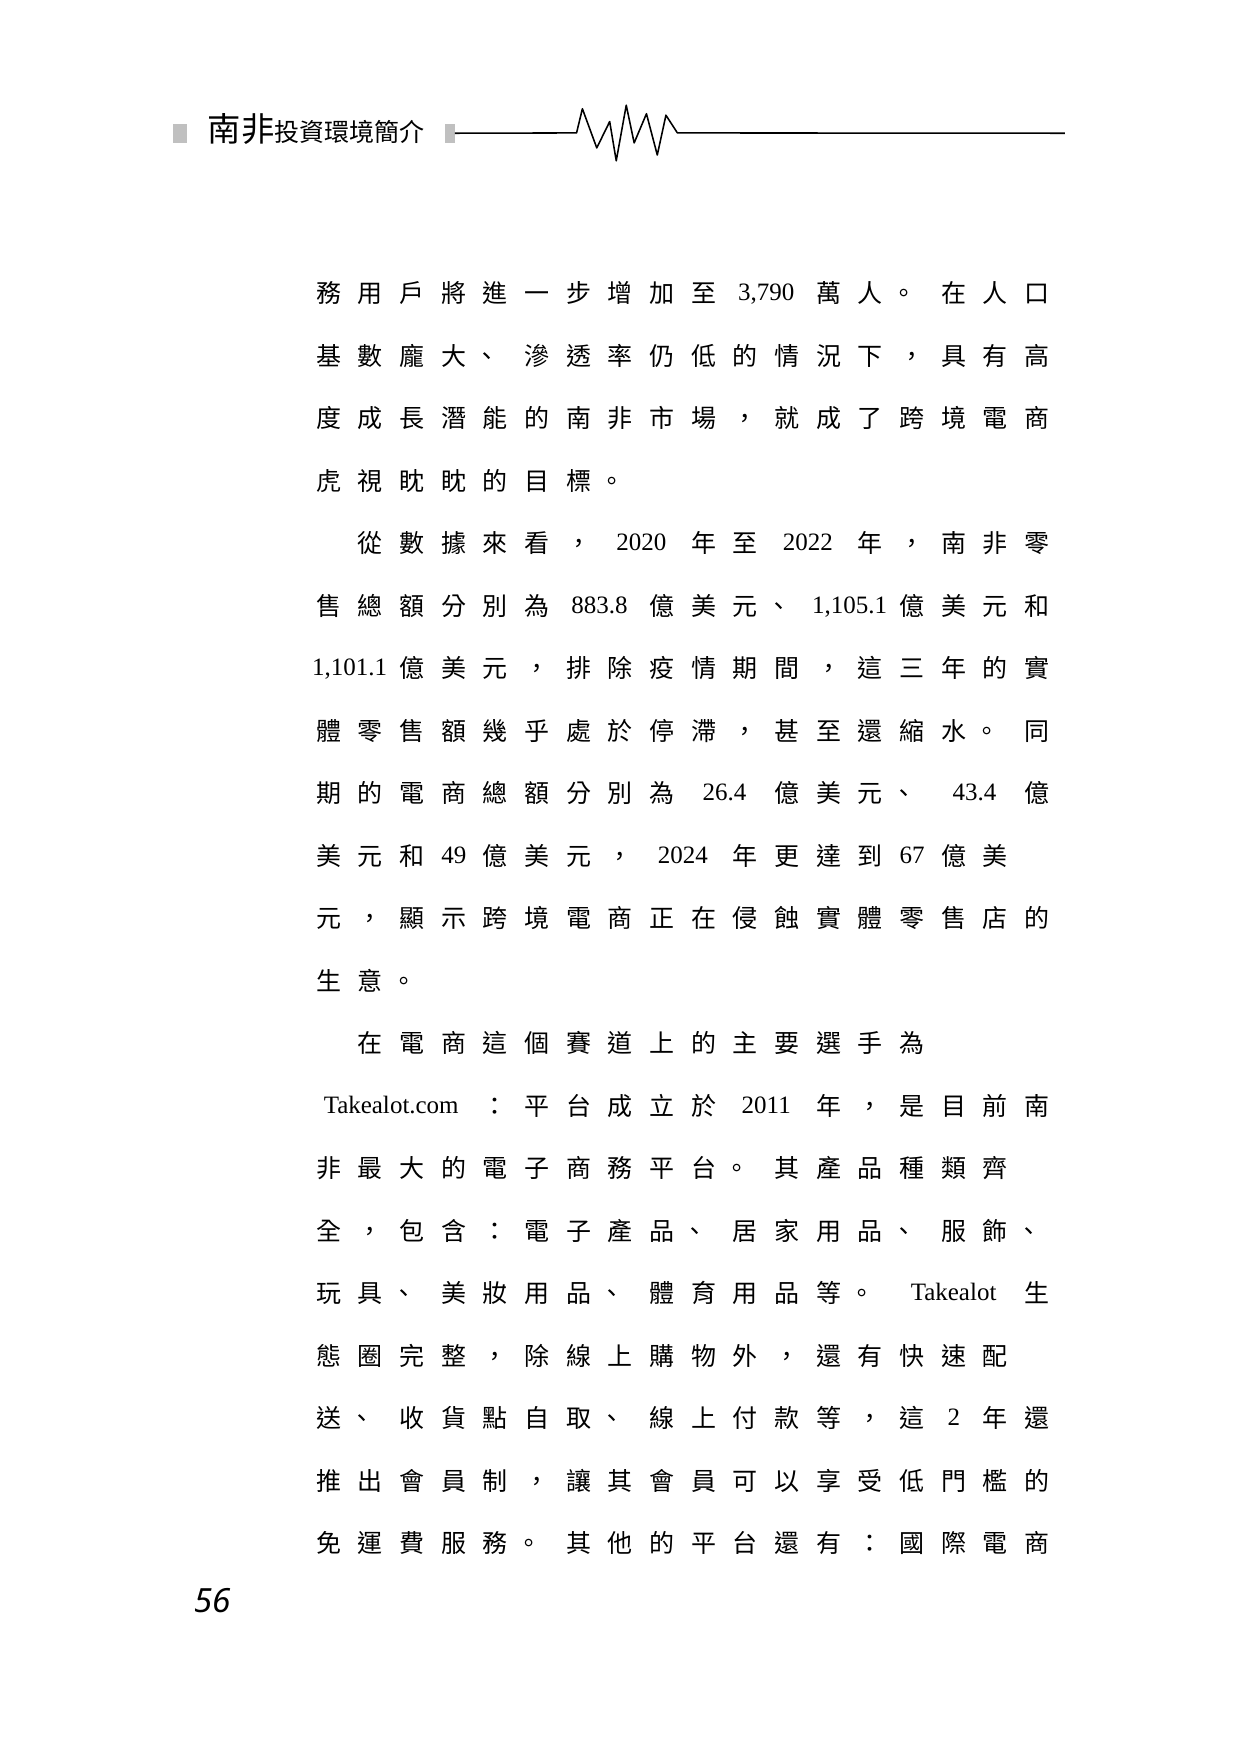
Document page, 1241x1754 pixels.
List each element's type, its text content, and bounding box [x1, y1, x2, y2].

text 務用戶將進一步增加至3,790萬人。在人口基數龐大、滲透率仍低的情況下，具有高度成長潛能的南非市場，就成了跨境電商虎視眈眈的目標。 [281, 250, 1058, 500]
text 從數據來看，2020年至2022年，南非零售總額分別為883.8億美元、1,105.1億美元和1,101.1億美元，排除疫情期間，這三年的實體零售額幾乎處於停滯，甚至還縮水。同期的電商總額分別為26.4億美元、43.4億美元和49億美元，2024年更達到67億美元，顯示跨境電商正在侵蝕實體零售店的生意。 [281, 500, 1058, 1000]
text 在電商這個賽道上的主要選手為Takealot.com：平台成立於2011年，是目前南非最大的電子商務平台。其產品種類齊全，包含：電子產品、居家用品、服飾、玩具、美妝用品、體育用品等。Takealot生態圈完整，除線上購物外，還有快速配送、收貨點自取、線上付款等，這2年還推出會員制，讓其會員可以享受低門檻的免運費服務。其他的平台還有：國際電商 [281, 1000, 1058, 1563]
